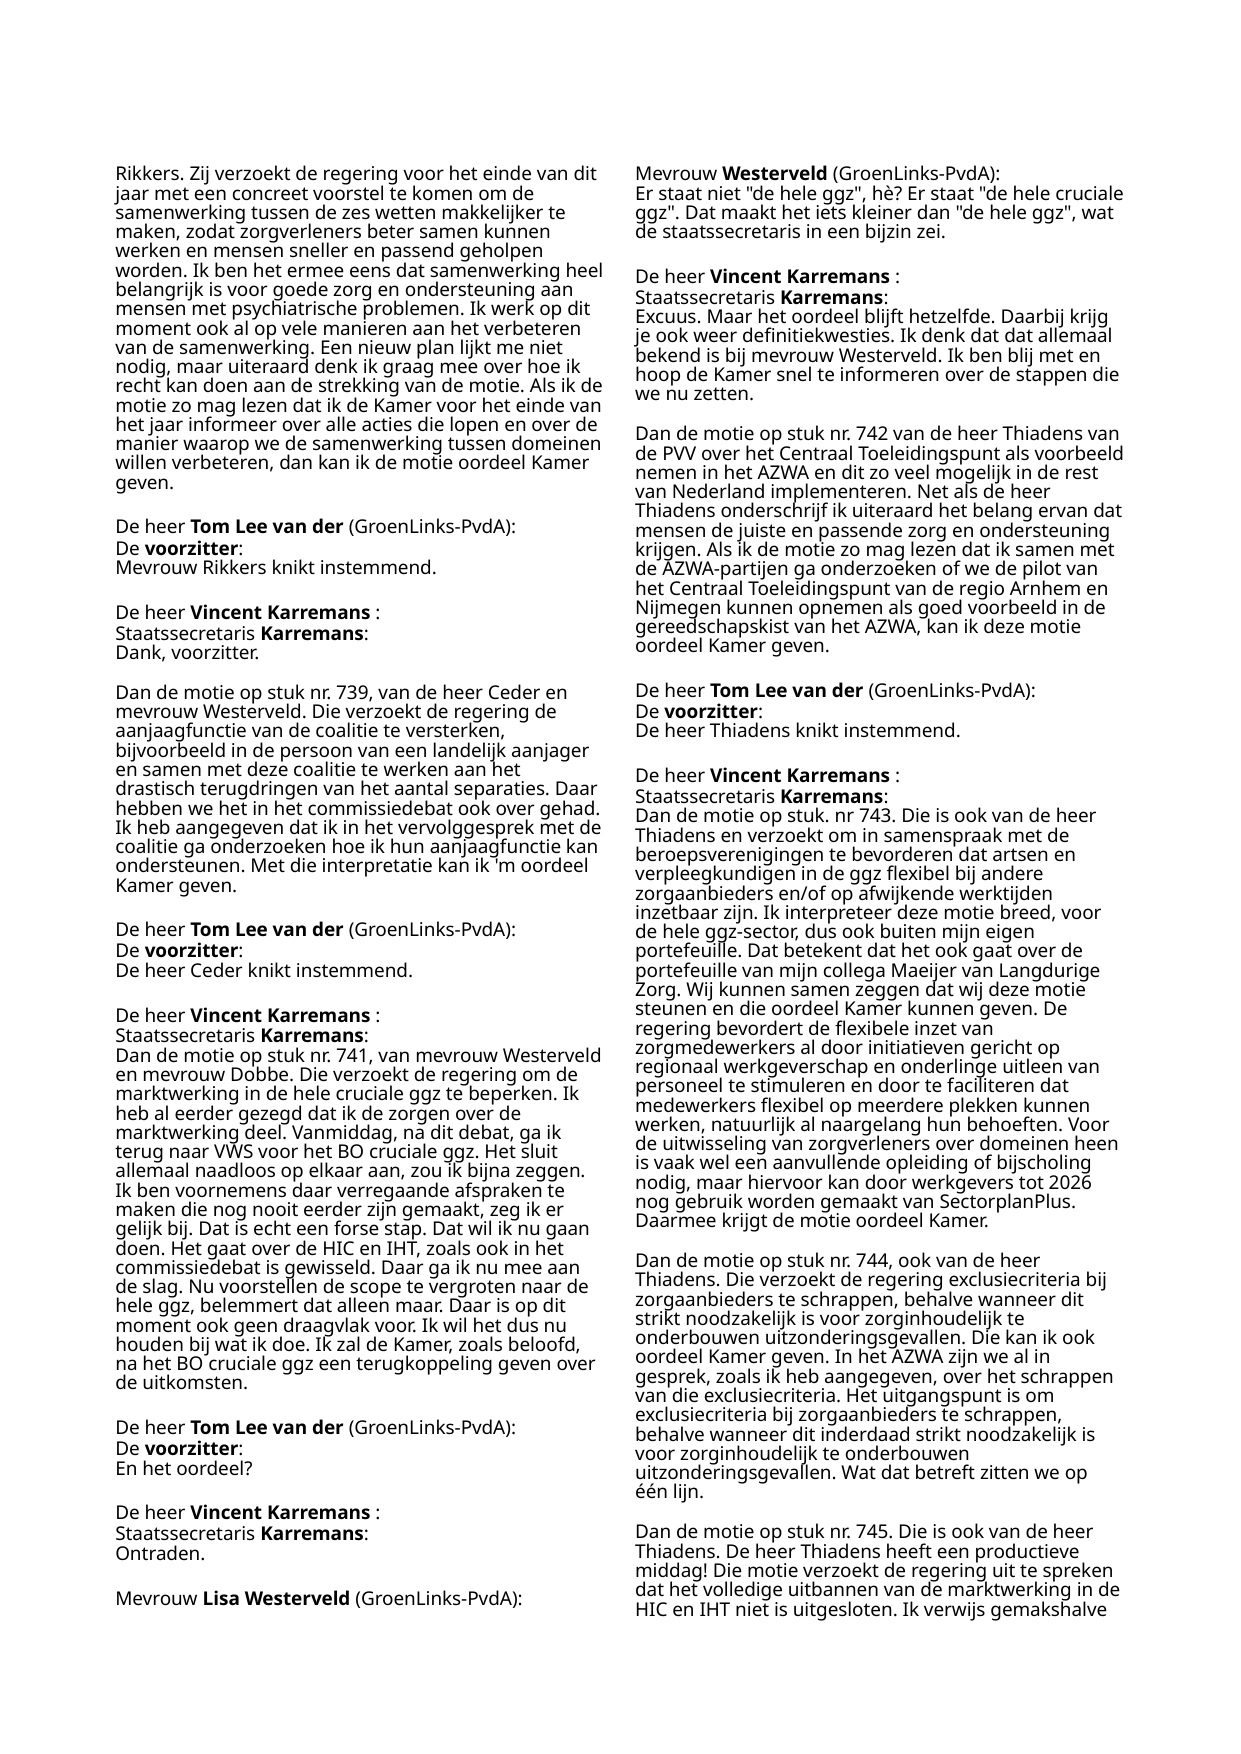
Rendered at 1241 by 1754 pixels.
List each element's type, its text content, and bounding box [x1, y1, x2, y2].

text Dan de motie op stuk nr. 742 van de heer Thiadens van de PVV over het Centraal Toeleidingspunt als voorbeeld nemen in het AZWA en dit zo veel mogelijk in de rest van Nederland implementeren. Net als de heer Thiadens onderschrijf ik uiteraard het belang ervan dat mensen de juiste en passende zorg en ondersteuning krijgen. Als ik de motie zo mag lezen dat ik samen met de AZWA-partijen ga onderzoeken of we de pilot van het Centraal Toeleidingspunt van de regio Arnhem en Nijmegen kunnen opnemen als goed voorbeeld in de gereedschapskist van het AZWA, kan ik deze motie oordeel Kamer geven. [635, 425, 1125, 657]
text Dan de motie op stuk. nr 743. Die is ook van de heer Thiadens en verzoekt om in samenspraak met de beroepsverenigingen te bevorderen dat artsen en verpleegkundigen in de ggz flexibel bij andere zorgaanbieders en/of op afwijkende werktijden inzetbaar zijn. Ik interpreteer deze motie breed, voor de hele ggz-sector, dus ook buiten mijn eigen portefeuille. Dat betekent dat het ook gaat over de portefeuille van mijn collega Maeijer van Langdurige Zorg. Wij kunnen samen zeggen dat wij deze motie steunen en die oordeel Kamer kunnen geven. De regering bevordert de flexibele inzet van zorgmedewerkers al door initiatieven gericht op regionaal werkgeverschap en onderlinge uitleen van personeel te stimuleren en door te faciliteren dat medewerkers flexibel op meerdere plekken kunnen werken, natuurlijk al naargelang hun behoeften. Voor de uitwisseling van zorgverleners over domeinen heen is vaak wel een aanvullende opleiding of bijscholing nodig, maar hiervoor kan door werkgevers tot 2026 nog gebruik worden gemaakt van SectorplanPlus. Daarmee krijgt de motie oordeel Kamer. [635, 807, 1125, 1231]
text Dan de motie op stuk nr. 744, ook van de heer Thiadens. Die verzoekt de regering exclusiecriteria bij zorgaanbieders te schrappen, behalve wanneer dit strikt noodzakelijk is voor zorginhoudelijk te onderbouwen uitzonderingsgevallen. Die kan ik ook oordeel Kamer geven. In het AZWA zijn we al in gesprek, zoals ik heb aangegeven, over het schrappen van die exclusiecriteria. Het uitgangspunt is om exclusiecriteria bij zorgaanbieders te schrappen, behalve wanneer dit inderdaad strikt noodzakelijk is voor zorginhoudelijk te onderbouwen uitzonderingsgevallen. Wat dat betreft zitten we op één lijn. [635, 1252, 1125, 1503]
text Dan de motie op stuk nr. 741, van mevrouw Westerveld en mevrouw Dobbe. Die verzoekt de regering om de marktwerking in de hele cruciale ggz te beperken. Ik heb al eerder gezegd dat ik de zorgen over de marktwerking deel. Vanmiddag, na dit debat, ga ik terug naar VWS voor het BO cruciale ggz. Het sluit allemaal naadloos op elkaar aan, zou ik bijna zeggen. Ik ben voornemens daar verregaande afspraken te maken die nog nooit eerder zijn gemaakt, zeg ik er gelijk bij. Dat is echt een forse stap. Dat wil ik nu gaan doen. Het gaat over de HIC en IHT, zoals ook in het commissiedebat is gewisseld. Daar ga ik nu mee aan de slag. Nu voorstellen de scope te vergroten naar de hele ggz, belemmert dat alleen maar. Daar is op dit moment ook geen draagvlak voor. Ik wil het dus nu houden bij wat ik doe. Ik zal de Kamer, zoals beloofd, na het BO cruciale ggz een terugkoppeling geven over de uitkomsten. [115, 1047, 605, 1394]
text Staatssecretaris Karremans: [635, 289, 1125, 308]
text Staatssecretaris Karremans: [115, 624, 605, 644]
text De heer Tom Lee van der (GroenLinks-PvdA): [115, 1414, 605, 1440]
text De heer Tom Lee van der (GroenLinks-PvdA): [635, 677, 1125, 703]
text Staatssecretaris Karremans: [115, 1525, 605, 1544]
text De heer Vincent Karremans : [115, 599, 605, 624]
text De voorzitter: [115, 539, 605, 559]
text Staatssecretaris Karremans: [115, 1027, 605, 1047]
text De heer Vincent Karremans : [115, 1002, 605, 1027]
text De heer Thiadens knikt instemmend. [635, 722, 1125, 742]
text Mevrouw Westerveld (GroenLinks-PvdA): [635, 165, 1125, 184]
text Mevrouw Lisa Westerveld (GroenLinks-PvdA): [115, 1585, 605, 1610]
text Dank, voorzitter. [115, 644, 605, 663]
text De heer Ceder knikt instemmend. [115, 962, 605, 981]
text De heer Vincent Karremans : [115, 1499, 605, 1525]
text Dan de motie op stuk nr. 745. Die is ook van de heer Thiadens. De heer Thiadens heeft een productieve middag! Die motie verzoekt de regering uit te spreken dat het volledige uitbannen van de marktwerking in de HIC en IHT niet is uitgesloten. Ik verwijs gemakshalve [635, 1523, 1125, 1620]
text Staatssecretaris Karremans: [635, 788, 1125, 807]
text En het oordeel? [115, 1459, 605, 1479]
text De voorzitter: [115, 1440, 605, 1459]
text De heer Tom Lee van der (GroenLinks-PvdA): [115, 514, 605, 539]
text Excuus. Maar het oordeel blijft hetzelfde. Daarbij krijg je ook weer definitiekwesties. Ik denk dat dat allemaal bekend is bij mevrouw Westerveld. Ik ben blij met en hoop de Kamer snel te informeren over de stappen die we nu zetten. [635, 308, 1125, 404]
text De heer Vincent Karremans : [635, 762, 1125, 788]
text Dan de motie op stuk nr. 739, van de heer Ceder en mevrouw Westerveld. Die verzoekt de regering de aanjaagfunctie van de coalitie te versterken, bijvoorbeeld in de persoon van een landelijk aanjager en samen met deze coalitie te werken aan het drastisch terugdringen van het aantal separaties. Daar hebben we het in het commissiedebat ook over gehad. Ik heb aangegeven dat ik in het vervolggesprek met de coalitie ga onderzoeken hoe ik hun aanjaagfunctie kan ondersteunen. Met die interpretatie kan ik 'm oordeel Kamer geven. [115, 684, 605, 896]
text Rikkers. Zij verzoekt de regering voor het einde van dit jaar met een concreet voorstel te komen om de samenwerking tussen de zes wetten makkelijker te maken, zodat zorgverleners beter samen kunnen werken en mensen sneller en passend geholpen worden. Ik ben het ermee eens dat samenwerking heel belangrijk is voor goede zorg en ondersteuning aan mensen met psychiatrische problemen. Ik werk op dit moment ook al op vele manieren aan het verbeteren van de samenwerking. Een nieuw plan lijkt me niet nodig, maar uiteraard denk ik graag mee over hoe ik recht kan doen aan de strekking van de motie. Als ik de motie zo mag lezen dat ik de Kamer voor het einde van het jaar informeer over alle acties die lopen en over de manier waarop we de samenwerking tussen domeinen willen verbeteren, dan kan ik de motie oordeel Kamer geven. [115, 165, 605, 493]
text De voorzitter: [635, 703, 1125, 722]
text De heer Vincent Karremans : [635, 263, 1125, 289]
text Mevrouw Rikkers knikt instemmend. [115, 559, 605, 578]
text De voorzitter: [115, 942, 605, 962]
text Ontraden. [115, 1544, 605, 1564]
text De heer Tom Lee van der (GroenLinks-PvdA): [115, 917, 605, 942]
text Er staat niet "de hele ggz", hè? Er staat "de hele cruciale ggz". Dat maakt het iets kleiner dan "de hele ggz", wat de staatssecretaris in een bijzin zei. [635, 184, 1125, 242]
